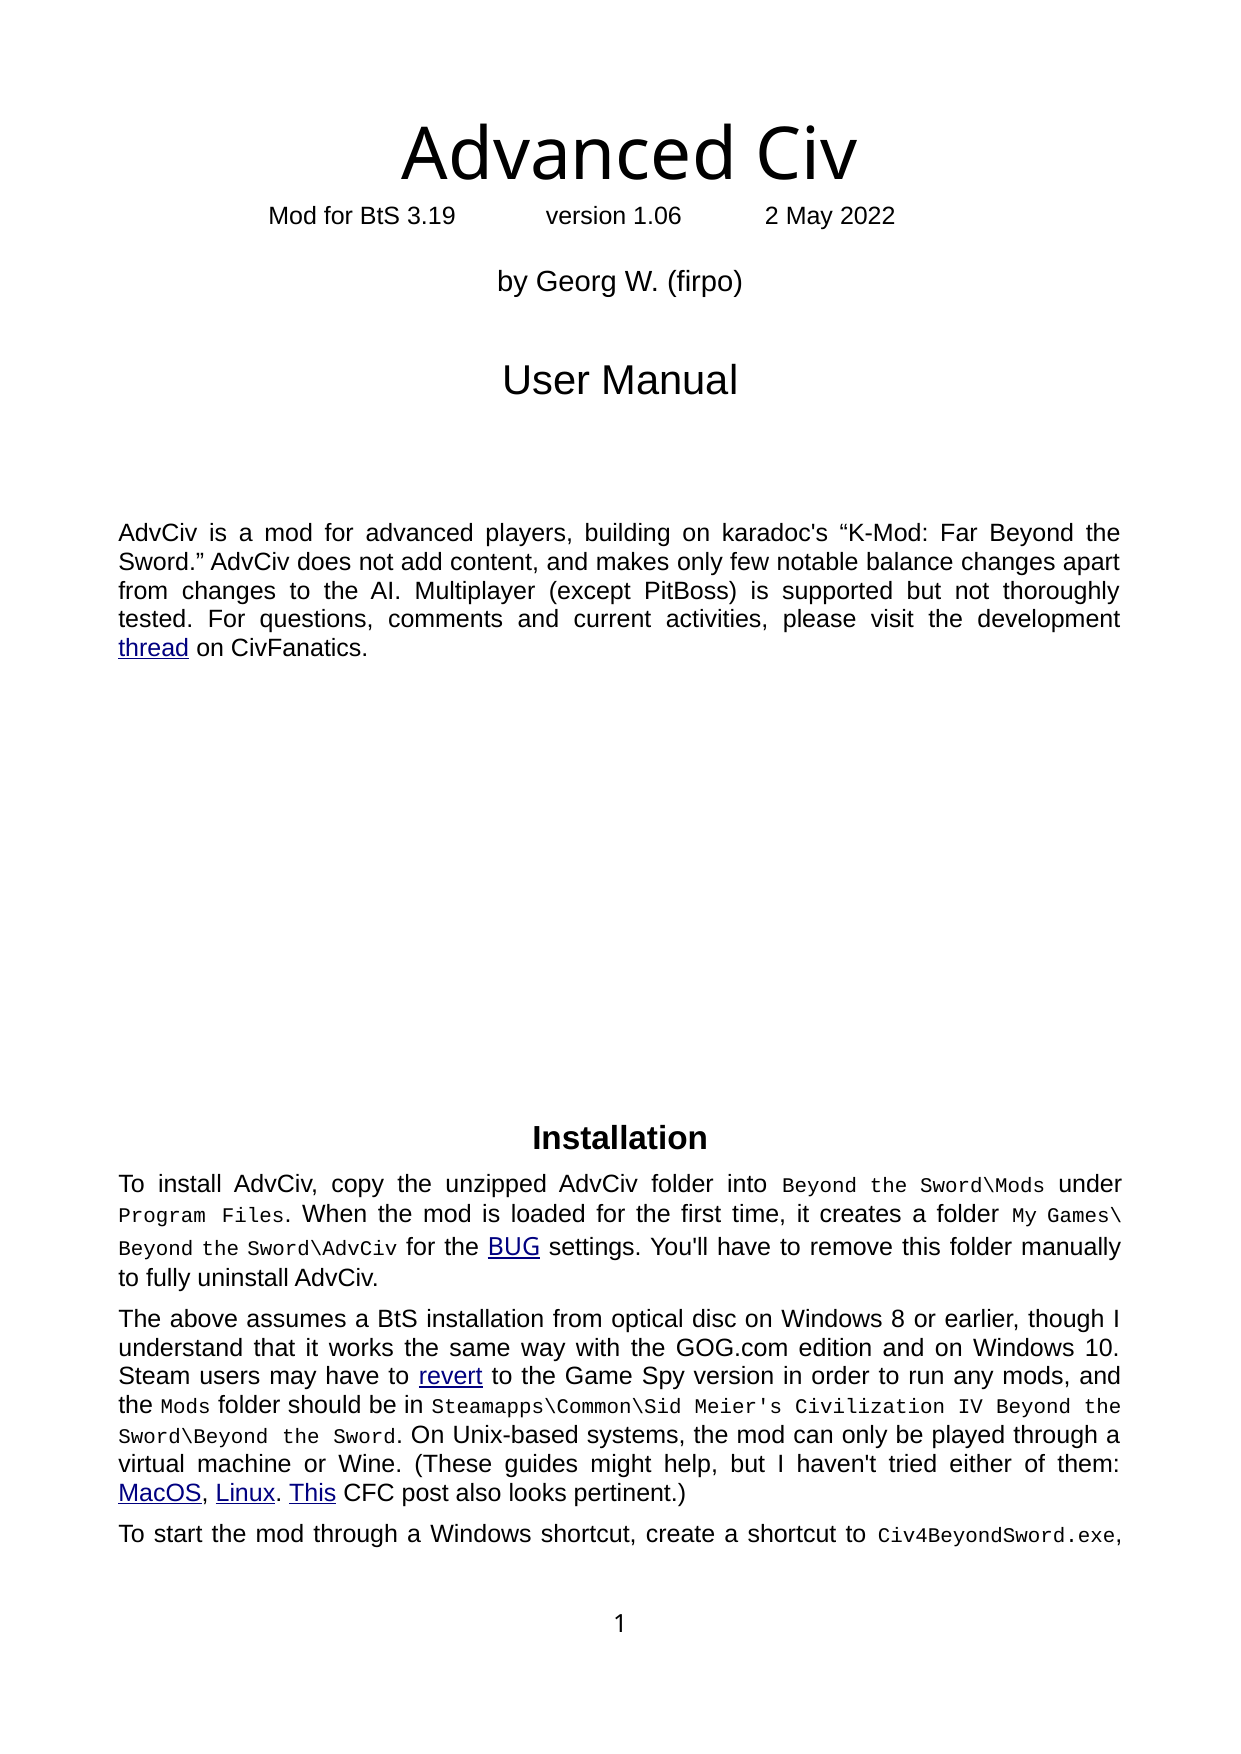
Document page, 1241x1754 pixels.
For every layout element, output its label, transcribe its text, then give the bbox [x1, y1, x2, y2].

text To install AdvCiv, copy the unzipped AdvCiv folder into Beyond the Sword\Mods under Program Files. When the mod is loaded for the first time, it creates a folder My Games\Beyond the Sword\AdvCiv for the BUG settings. You'll have to remove this folder manually to fully uninstall AdvCiv. [118, 1169, 1122, 1291]
text Advanced Civ [118, 118, 1122, 195]
text The above assumes a BtS installation from optical disc on Windows 8 or earlier, though I understand that it works the same way with the GOG.com edition and on Windows 10. Steam users may have to revert to the Game Spy version in order to run any mods, and the Mods folder should be in Steamapps\Common\Sid Meier's Civilization IV Beyond the Sword\Beyond the Sword. On Unix-based systems, the mod can only be played through a virtual machine or Wine. (These guides might help, but I haven't tried either of them: MacOS, Linux. This CFC post also looks pertinent.) [118, 1304, 1122, 1507]
text AdvCiv is a mod for advanced players, building on karadoc's “K-Mod: Far Beyond the Sword.” AdvCiv does not add content, and makes only few notable balance changes apart from changes to the AI. Multiplayer (except PitBoss) is supported but not thoroughly tested. For questions, comments and current activities, please visit the development thread on CivFanatics. [118, 518, 1122, 662]
text To start the mod through a Windows shortcut, create a shortcut to Civ4BeyondSword.exe, [118, 1519, 1122, 1549]
text Mod for BtS 3.19 version 1.06 2 May 2022 [118, 201, 1122, 229]
text by Georg W. (firpo) [118, 264, 1122, 298]
text User Manual [118, 355, 1122, 403]
subtitle Installation [118, 1118, 1122, 1157]
